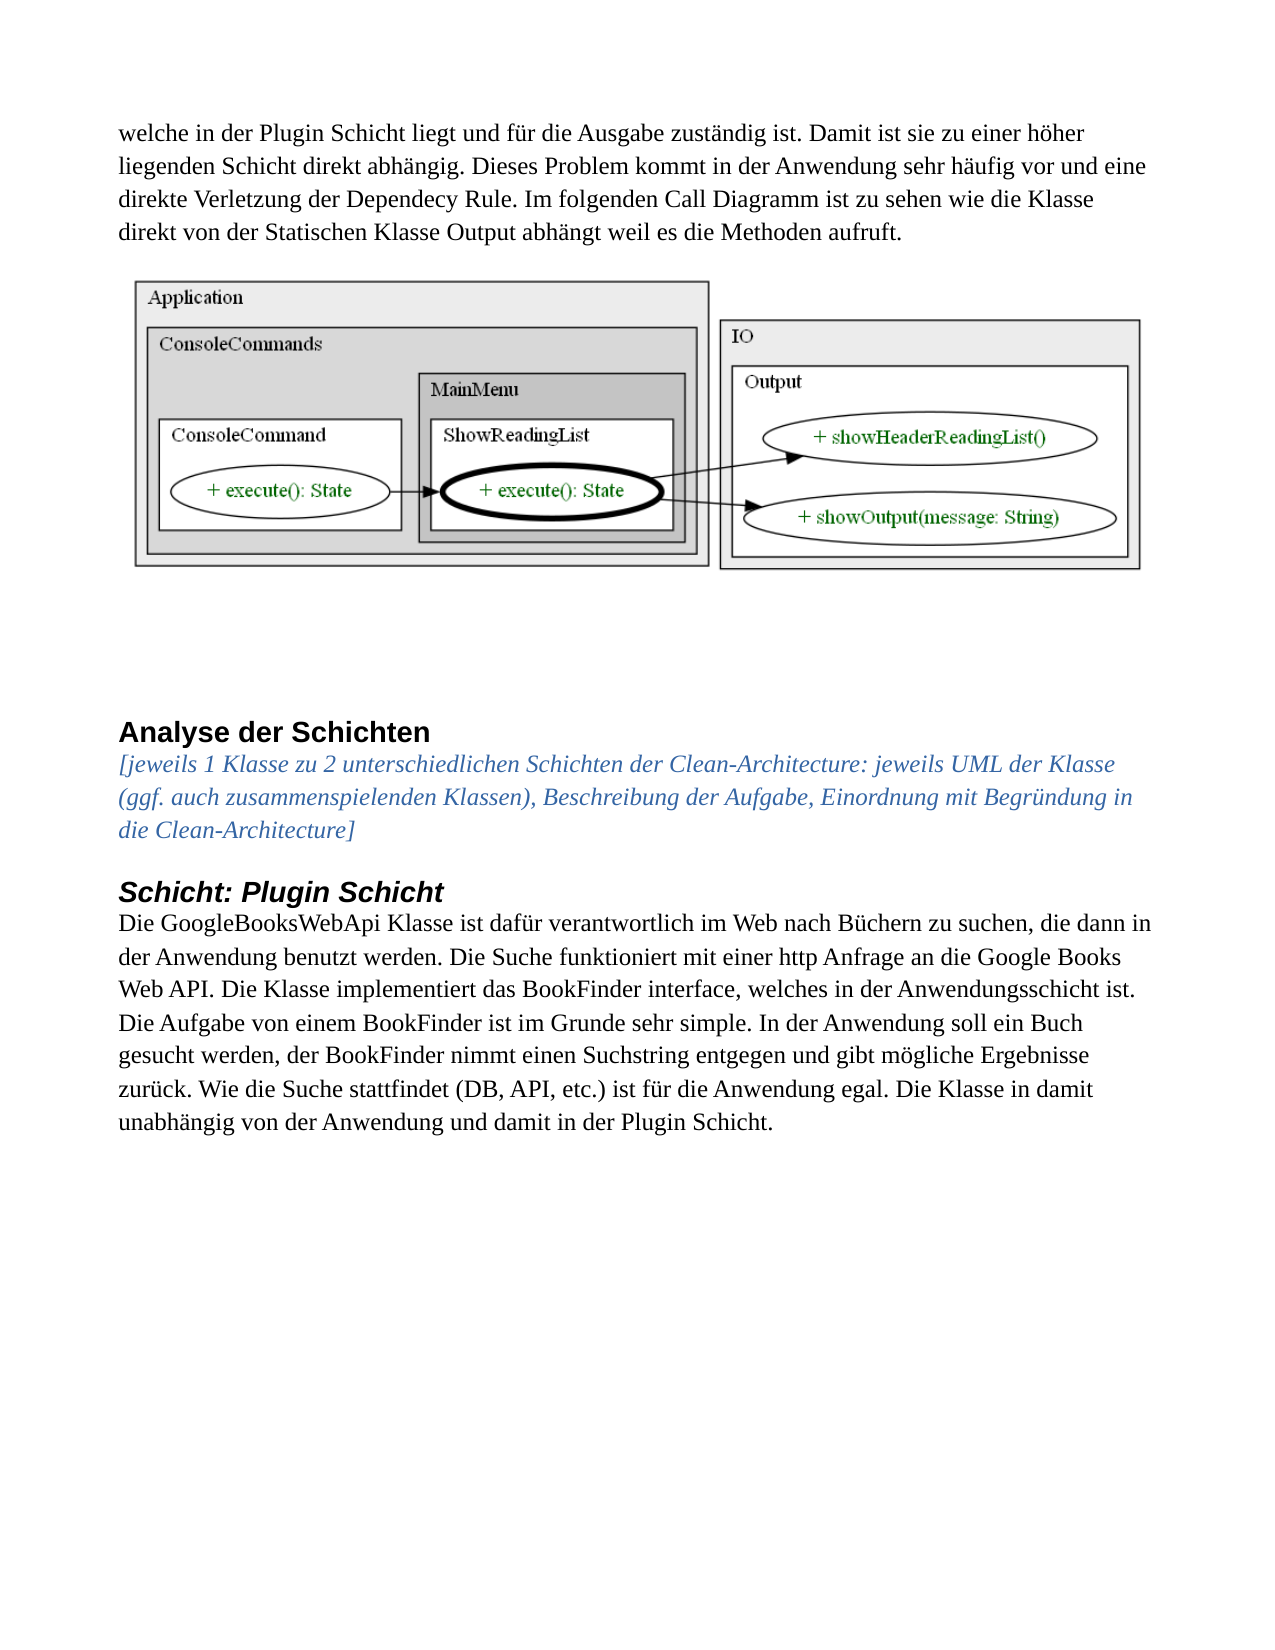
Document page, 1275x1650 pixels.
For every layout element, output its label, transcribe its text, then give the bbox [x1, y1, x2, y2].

picture [118, 264, 1157, 587]
subtitle Analyse der Schichten [118, 715, 1157, 749]
subtitle Schicht: Plugin Schicht [118, 875, 1157, 908]
text [jeweils 1 Klasse zu 2 unterschiedlichen Schichten der Clean-Architecture: jeweils UML der Klasse (ggf. auch zusammenspielenden Klassen), Beschreibung der Aufgabe, Einordnung mit Begründung in die Clean-Architecture] [118, 749, 1157, 844]
text Die GoogleBooksWebApi Klasse ist dafür verantwortlich im Web nach Büchern zu suchen, die dann in der Anwendung benutzt werden. Die Suche funktioniert mit einer http Anfrage an die Google Books Web API. Die Klasse implementiert das BookFinder interface, welches in der Anwendungsschicht ist. Die Aufgabe von einem BookFinder ist im Grunde sehr simple. In der Anwendung soll ein Buch gesucht werden, der BookFinder nimmt einen Suchstring entgegen und gibt mögliche Ergebnisse zurück. Wie die Suche stattfindet (DB, API, etc.) ist für die Anwendung egal. Die Klasse in damit unabhängig von der Anwendung und damit in der Plugin Schicht. [118, 908, 1157, 1135]
text welche in der Plugin Schicht liegt und für die Ausgabe zuständig ist. Damit ist sie zu einer höher liegenden Schicht direkt abhängig. Dieses Problem kommt in der Anwendung sehr häufig vor und eine direkte Verletzung der Dependecy Rule. Im folgenden Call Diagramm ist zu sehen wie die Klasse direkt von der Statischen Klasse Output abhängt weil es die Methoden aufruft. [118, 118, 1157, 246]
